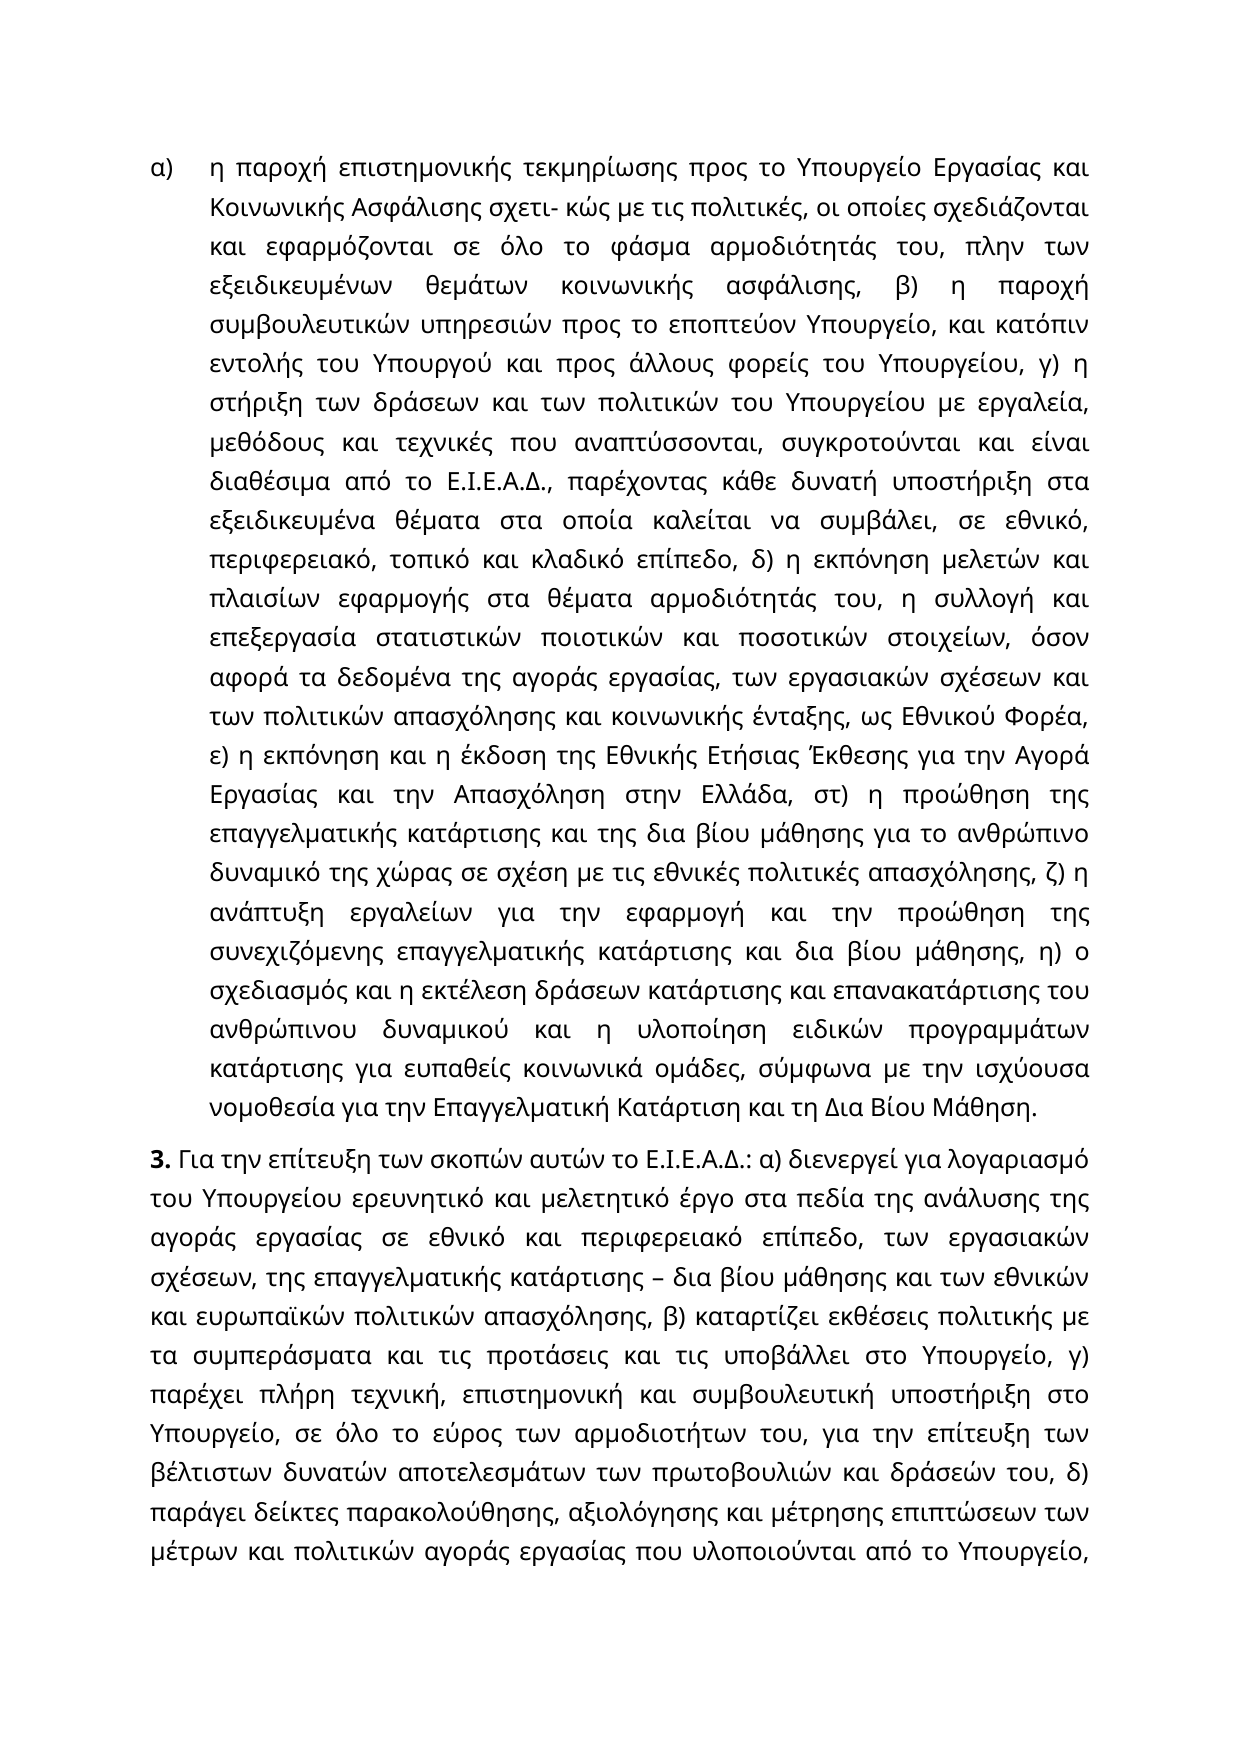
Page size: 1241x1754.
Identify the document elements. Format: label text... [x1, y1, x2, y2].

list α) η παροχή επιστημονικής τεκμηρίωσης προς το Υπουργείο Εργασίας και Κοινωνικής Ασφάλισης σχετι- κώς με τις πολιτικές, οι οποίες σχεδιάζονται και εφαρμόζονται σε όλο το φάσμα αρμοδιότητάς του, πλην των εξειδικευμένων θεμάτων κοινωνικής ασφάλισης, β) η παροχή συμβουλευτικών υπηρεσιών προς το εποπτεύον Υπουργείο, και κατόπιν εντολής του Υπουργού και προς άλλους φορείς του Υπουργείου, γ) η στήριξη των δράσεων και των πολιτικών του Υπουργείου με εργαλεία, μεθόδους και τεχνικές που αναπτύσσονται, συγκροτούνται και είναι διαθέσιμα από το Ε.Ι.Ε.Α.Δ., παρέχοντας κάθε δυνατή υποστήριξη στα εξειδικευμένα θέματα στα οποία καλείται να συμβάλει, σε εθνικό, περιφερειακό, τοπικό και κλαδικό επίπεδο, δ) η εκπόνηση μελετών και πλαισίων εφαρμογής στα θέματα αρμοδιότητάς του, η συλλογή και επεξεργασία στατιστικών ποιοτικών και ποσοτικών στοιχείων, όσον αφορά τα δεδομένα της αγοράς εργασίας, των εργασιακών σχέσεων και των πολιτικών απασχόλησης και κοινωνικής ένταξης, ως Εθνικού Φορέα, ε) η εκπόνηση και η έκδοση της Εθνικής Ετήσιας Έκθεσης για την Αγορά Εργασίας και την Απασχόληση στην Ελλάδα, στ) η προώθηση της επαγγελματικής κατάρτισης και της δια βίου μάθησης για το ανθρώπινο δυναμικό της χώρας σε σχέση με τις εθνικές πολιτικές απασχόλησης, ζ) η ανάπτυξη εργαλείων για την εφαρμογή και την προώθηση της συνεχιζόμενης επαγγελματικής κατάρτισης και δια βίου μάθησης, η) ο σχεδιασμός και η εκτέλεση δράσεων κατάρτισης και επανακατάρτισης του ανθρώπινου δυναμικού και η υλοποίηση ειδικών προγραμμάτων κατάρτισης για ευπαθείς κοινωνικά ομάδες, σύμφωνα με την ισχύουσα νομοθεσία για την Επαγγελματική Κατάρτιση και τη Δια Βίου Μάθηση. [150, 150, 1090, 1124]
text 3. Για την επίτευξη των σκοπών αυτών το Ε.Ι.Ε.Α.Δ.: α) διενεργεί για λογαριασμό του Υπουργείου ερευνητικό και μελετητικό έργο στα πεδία της ανάλυσης της αγοράς εργασίας σε εθνικό και περιφερειακό επίπεδο, των εργασιακών σχέσεων, της επαγγελματικής κατάρτισης – δια βίου μάθησης και των εθνικών και ευρωπαϊκών πολιτικών απασχόλησης, β) καταρτίζει εκθέσεις πολιτικής με τα συμπεράσματα και τις προτάσεις και τις υποβάλλει στο Υπουργείο, γ) παρέχει πλήρη τεχνική, επιστημονική και συμβουλευτική υποστήριξη στο Υπουργείο, σε όλο το εύρος των αρμοδιοτήτων του, για την επίτευξη των βέλτιστων δυνατών αποτελεσμάτων των πρωτοβουλιών και δράσεών του, δ) παράγει δείκτες παρακολούθησης, αξιολόγησης και μέτρησης επιπτώσεων των μέτρων και πολιτικών αγοράς εργασίας που υλοποιούνται από το Υπουργείο, [150, 1142, 1090, 1567]
